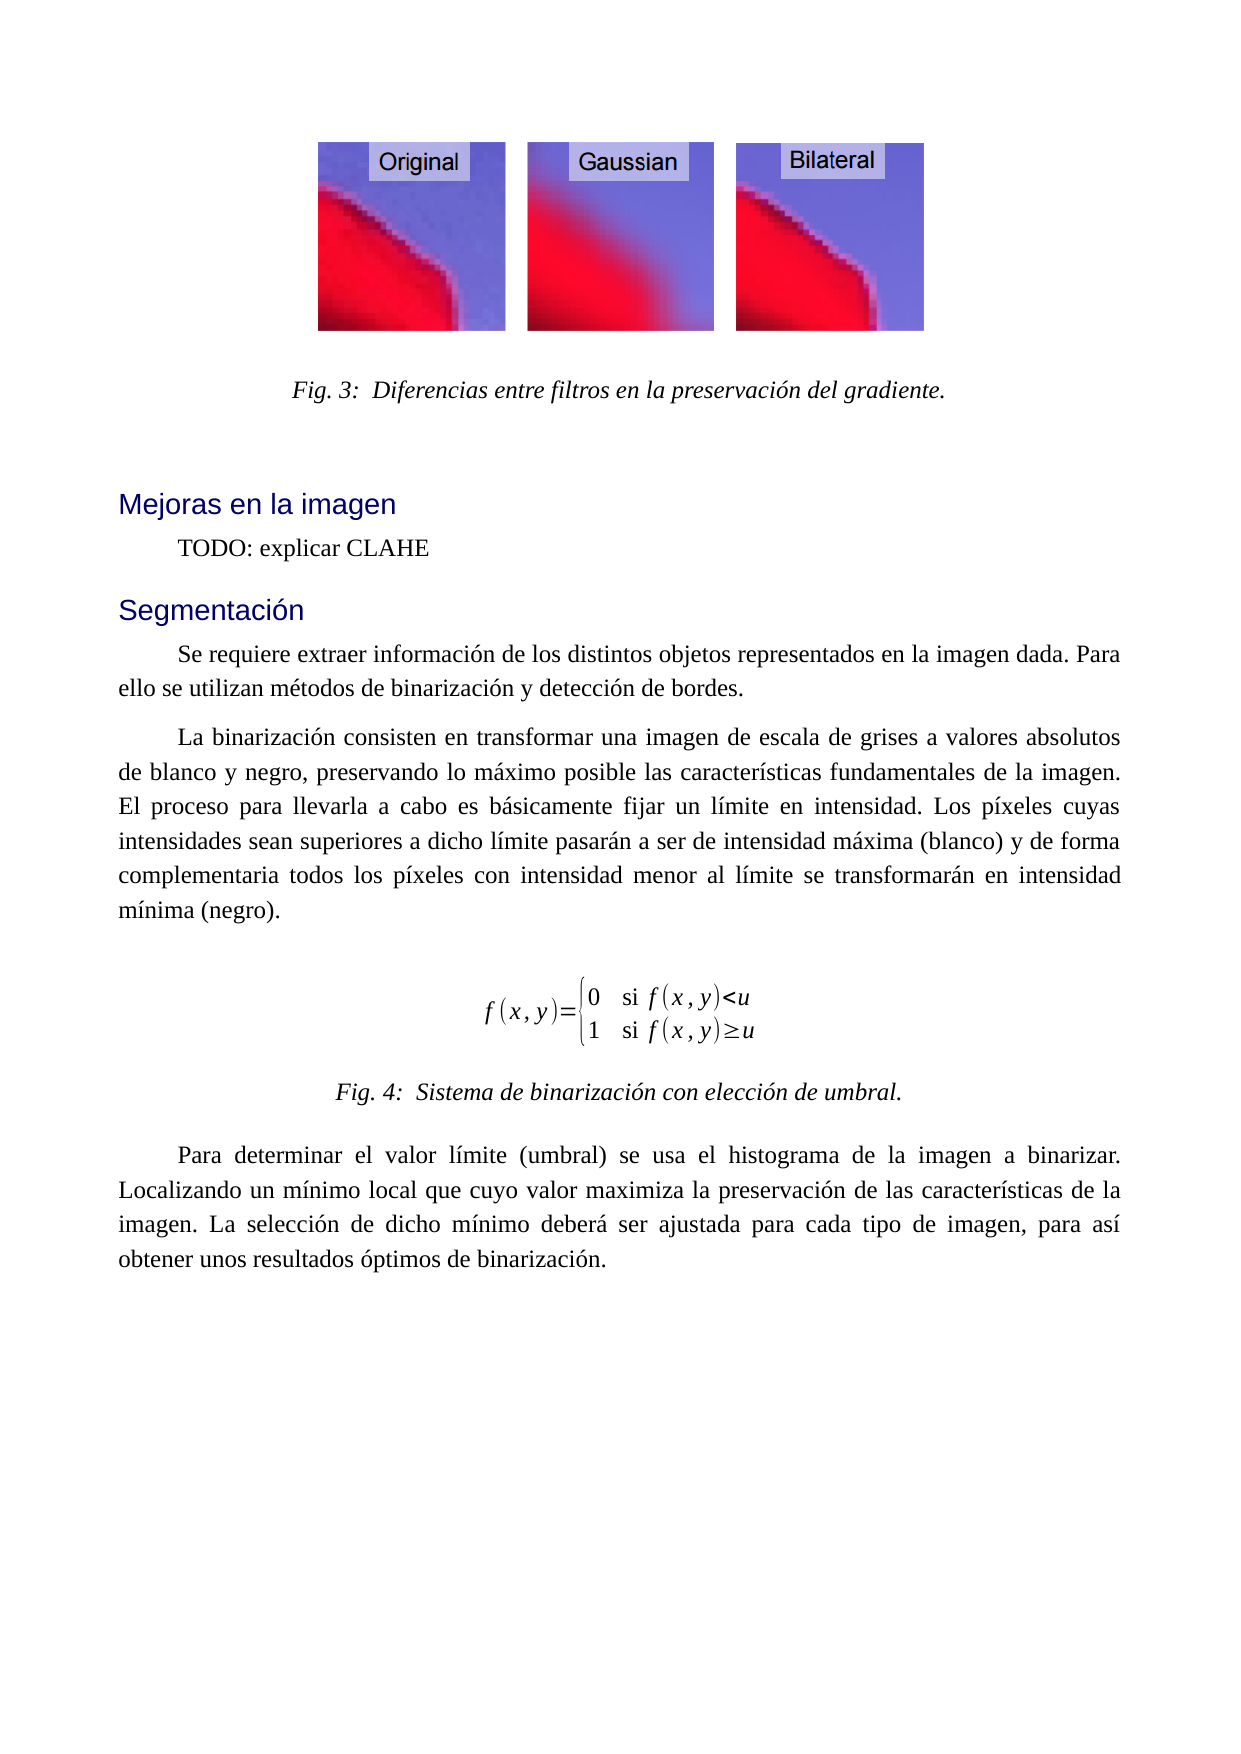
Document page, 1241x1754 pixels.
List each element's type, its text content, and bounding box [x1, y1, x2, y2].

picture [316, 138, 925, 334]
subtitle Segmentación [118, 593, 1122, 626]
text La binarización consisten en transformar una imagen de escala de grises a valores absolutos de blanco y negro, preservando lo máximo posible las características fundamentales de la imagen. El proceso para llevarla a cabo es básicamente fijar un límite en intensidad. Los píxeles cuyas intensidades sean superiores a dicho límite pasarán a ser de intensidad máxima (blanco) y de forma complementaria todos los píxeles con intensidad menor al límite se transformarán en intensidad mínima (negro). [118, 722, 1122, 923]
text Fig. 4: Sistema de binarización con elección de umbral. [332, 976, 908, 1106]
text Fig. 3: Diferencias entre filtros en la preservación del gradiente. [288, 347, 952, 404]
text Se requiere extraer información de los distintos objetos representados en la imagen dada. Para ello se utilizan métodos de binarización y detección de bordes. [118, 639, 1122, 702]
text Para determinar el valor límite (umbral) se usa el histograma de la imagen a binarizar. Localizando un mínimo local que cuyo valor maximiza la preservación de las características de la imagen. La selección de dicho mínimo deberá ser ajustada para cada tipo de imagen, para así obtener unos resultados óptimos de binarización. [118, 944, 1122, 1272]
subtitle Mejoras en la imagen [118, 487, 1122, 521]
text TODO: explicar CLAHE [118, 533, 1122, 562]
